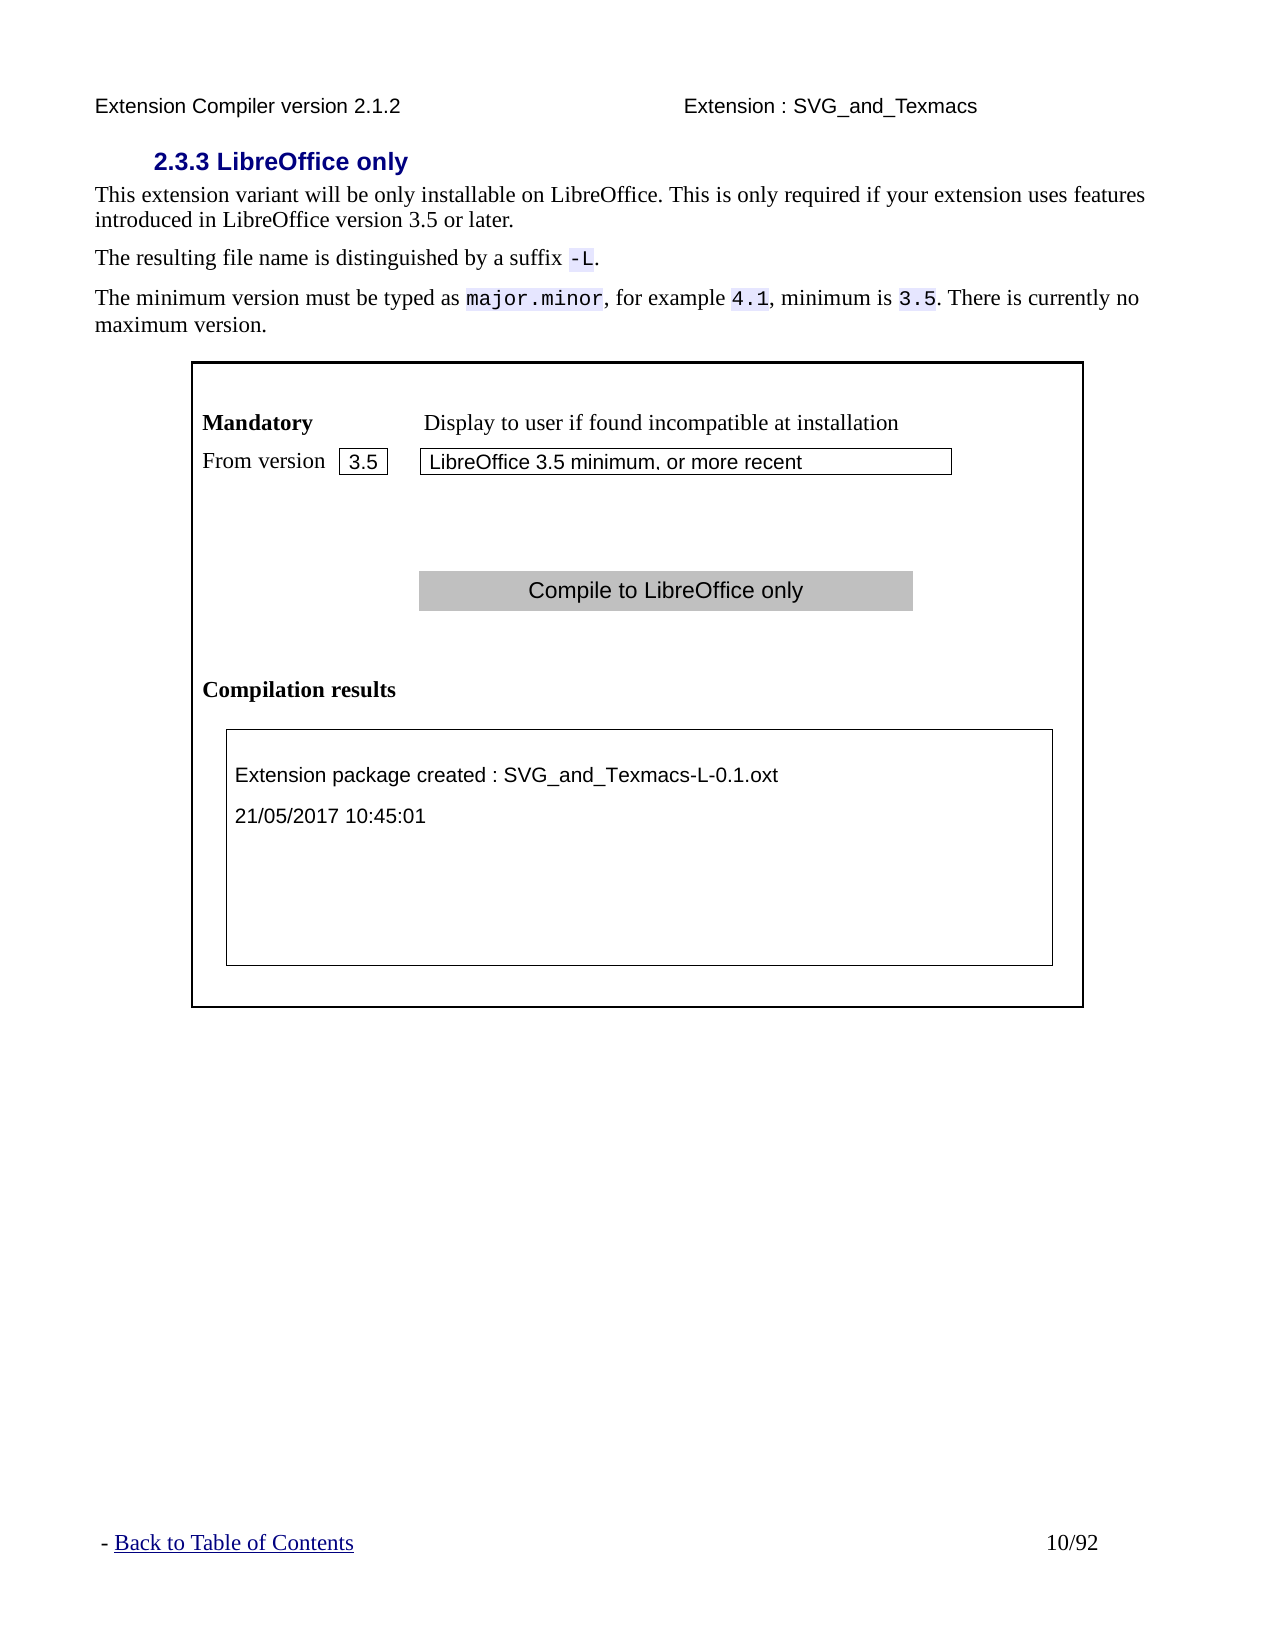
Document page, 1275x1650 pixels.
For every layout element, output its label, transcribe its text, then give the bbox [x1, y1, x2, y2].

text Compilation results [202, 676, 1073, 702]
text This extension variant will be only installable on LibreOffice. This is only required if your extension uses features introduced in LibreOffice version 3.5 or later. [94, 181, 1181, 232]
text The minimum version must be typed as major.minor, for example 4.1, minimum is 3.5. There is currently no maximum version. [94, 284, 1181, 337]
text The resulting file name is distinguished by a suffix -L. [94, 245, 1181, 272]
text [952, 448, 1073, 474]
subtitle LibreOffice only [153, 147, 1181, 176]
text [388, 448, 420, 474]
text From version [202, 448, 339, 474]
text Mandatory Display to user if found incompatible at installation [202, 410, 1073, 436]
